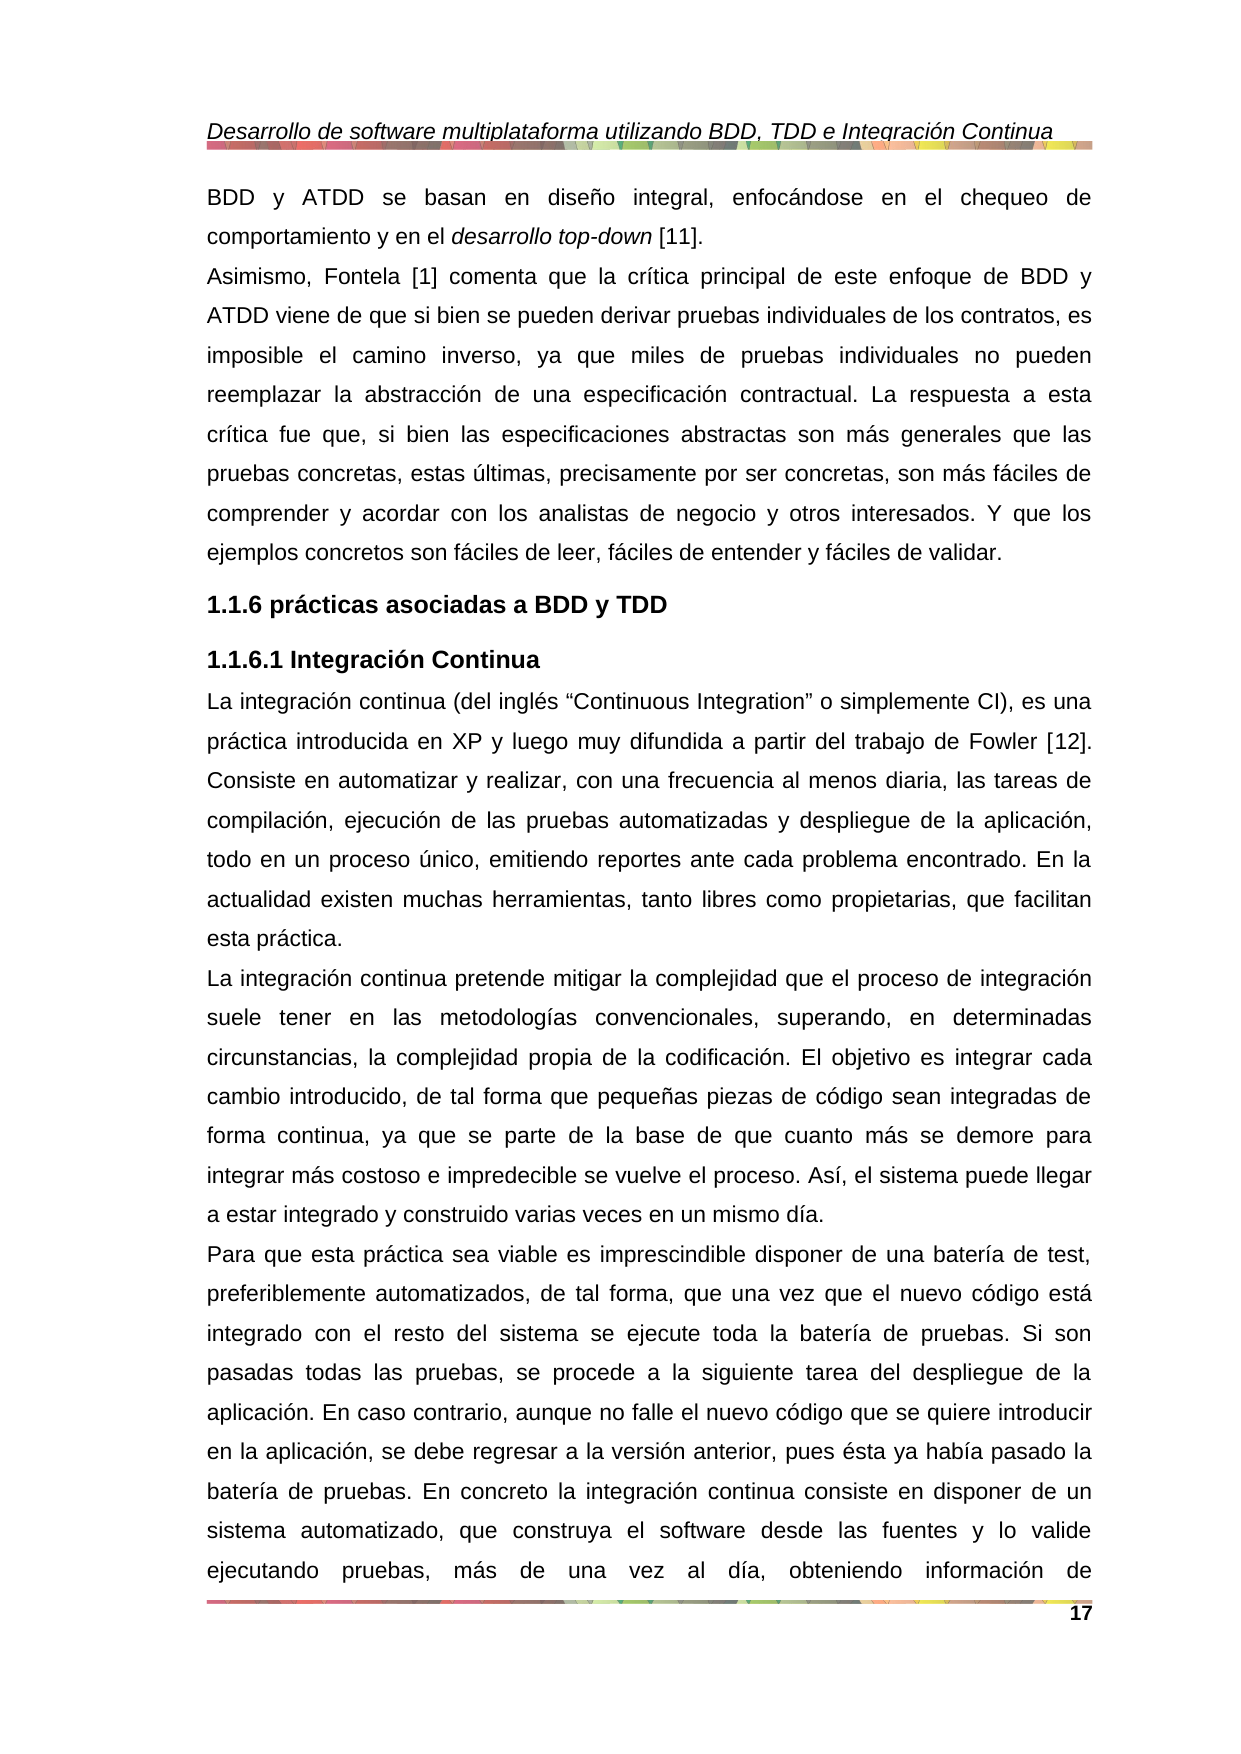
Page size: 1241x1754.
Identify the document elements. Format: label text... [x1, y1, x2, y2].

text Asimismo, Fontela [1] comenta que la crítica principal de este enfoque de BDD y ATDD viene de que si bien se pueden derivar pruebas individuales de los contratos, es imposible el camino inverso, ya que miles de pruebas individuales no pueden reemplazar la abstracción de una especificación contractual. La respuesta a esta crítica fue que, si bien las especificaciones abstractas son más generales que las pruebas concretas, estas últimas, precisamente por ser concretas, son más fáciles de comprender y acordar con los analistas de negocio y otros interesados. Y que los ejemplos concretos son fáciles de leer, fáciles de entender y fáciles de validar. [207, 263, 1093, 565]
text BDD y ATDD se basan en diseño integral, enfocándose en el chequeo de comportamiento y en el desarrollo top-down [11]. [207, 184, 1093, 249]
text La integración continua (del inglés “Continuous Integration” o simplemente CI), es una práctica introducida en XP y luego muy difundida a partir del trabajo de Fowler [12]. Consiste en automatizar y realizar, con una frecuencia al menos diaria, las tareas de compilación, ejecución de las pruebas automatizadas y despliegue de la aplicación, todo en un proceso único, emitiendo reportes ante cada problema encontrado. En la actualidad existen muchas herramientas, tanto libres como propietarias, que facilitan esta práctica. [207, 688, 1093, 951]
text La integración continua pretende mitigar la complejidad que el proceso de integración suele tener en las metodologías convencionales, superando, en determinadas circunstancias, la complejidad propia de la codificación. El objetivo es integrar cada cambio introducido, de tal forma que pequeñas piezas de código sean integradas de forma continua, ya que se parte de la base de que cuanto más se demore para integrar más costoso e impredecible se vuelve el proceso. Así, el sistema puede llegar a estar integrado y construido varias veces en un mismo día. [207, 964, 1093, 1228]
text 1.1.6.1 Integración Continua [207, 645, 1093, 674]
text 1.1.6 prácticas asociadas a BDD y TDD [207, 590, 1093, 619]
text Para que esta práctica sea viable es imprescindible disponer de una batería de test, preferiblemente automatizados, de tal forma, que una vez que el nuevo código está integrado con el resto del sistema se ejecute toda la batería de pruebas. Si son pasadas todas las pruebas, se procede a la siguiente tarea del despliegue de la aplicación. En caso contrario, aunque no falle el nuevo código que se quiere introducir en la aplicación, se debe regresar a la versión anterior, pues ésta ya había pasado la batería de pruebas. En concreto la integración continua consiste en disponer de un sistema automatizado, que construya el software desde las fuentes y lo valide ejecutando pruebas, más de una vez al día, obteniendo información de [207, 1241, 1093, 1583]
